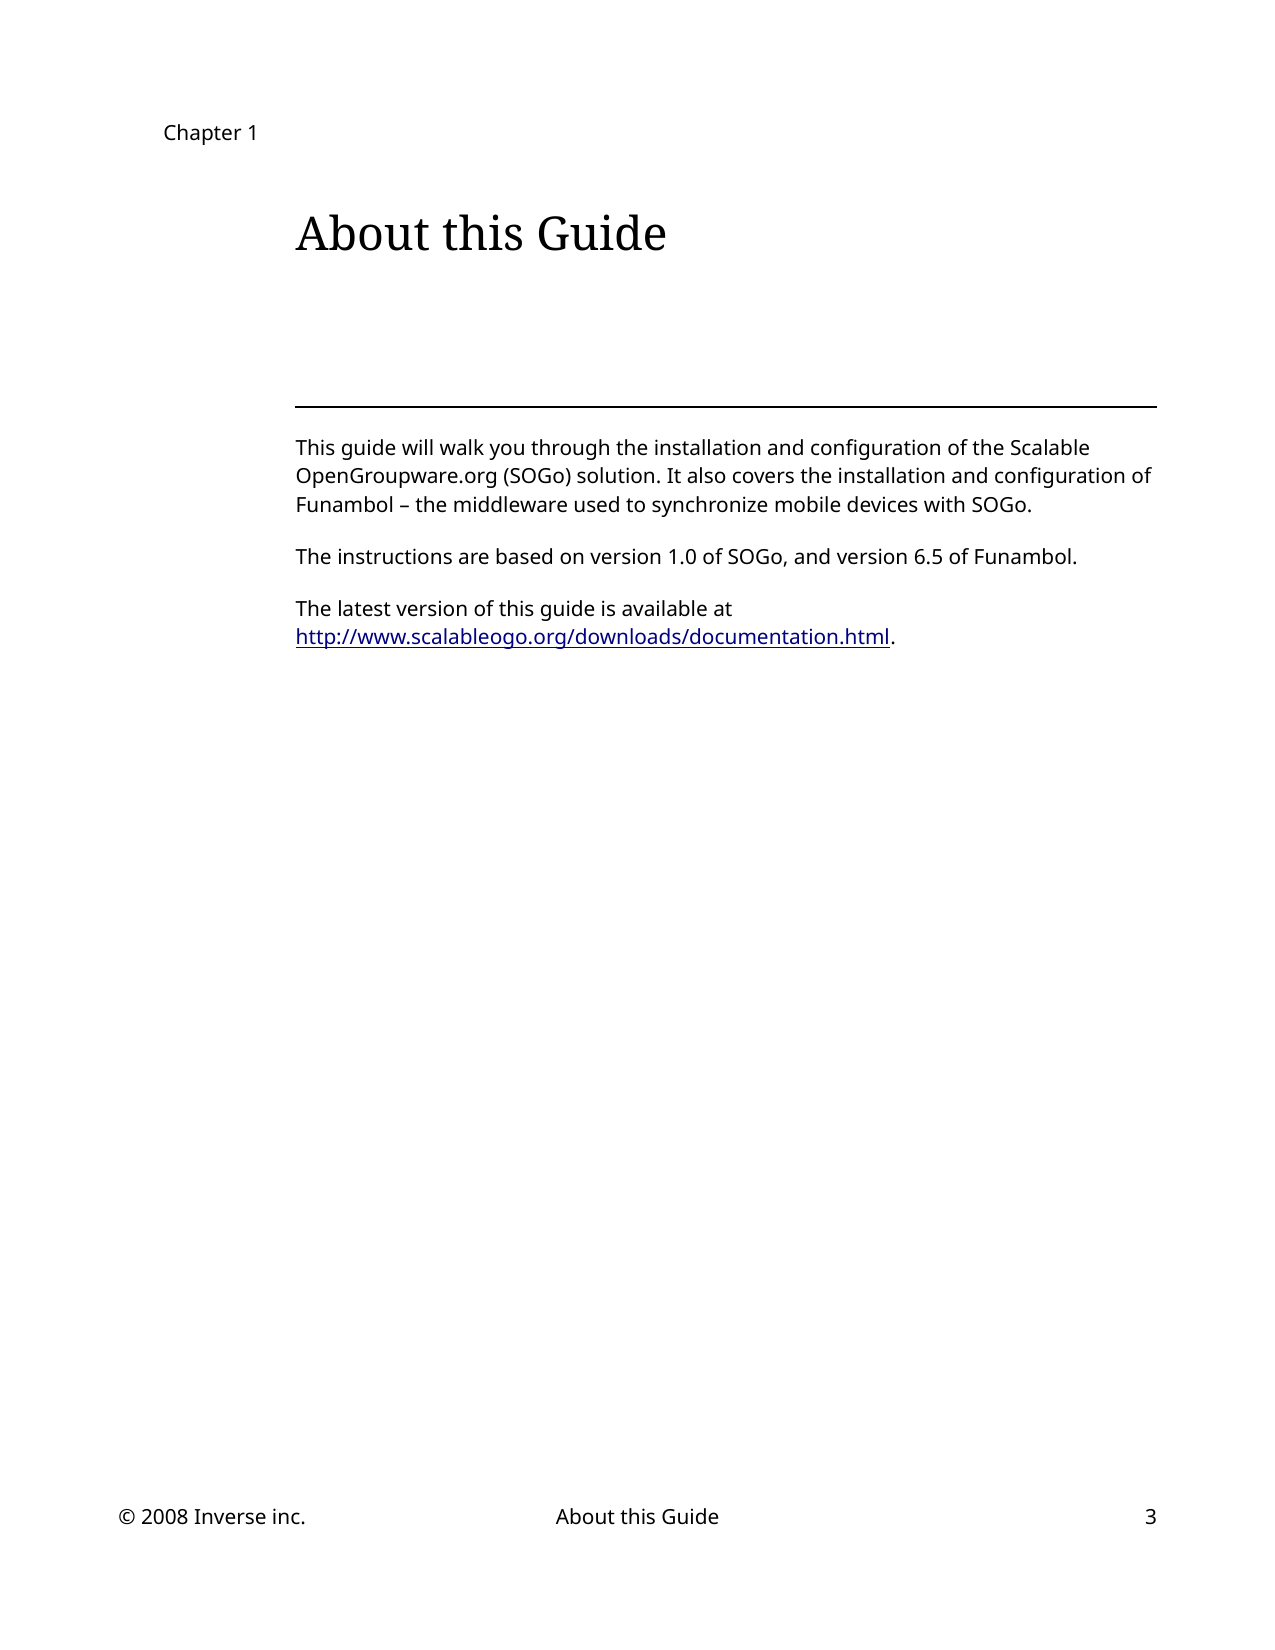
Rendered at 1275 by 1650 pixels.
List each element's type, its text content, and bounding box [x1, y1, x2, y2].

text This guide will walk you through the installation and configuration of the Scalable OpenGroupware.org (SOGo) solution. It also covers the installation and configuration of Funambol – the middleware used to synchronize mobile devices with SOGo. [295, 433, 1157, 518]
text The instructions are based on version 1.0 of SOGo, and version 6.5 of Funambol. [295, 542, 1157, 570]
text The latest version of this guide is available at http://www.scalableogo.org/downloads/documentation.html. [295, 594, 1157, 651]
subtitle About this Guide [295, 201, 1157, 406]
